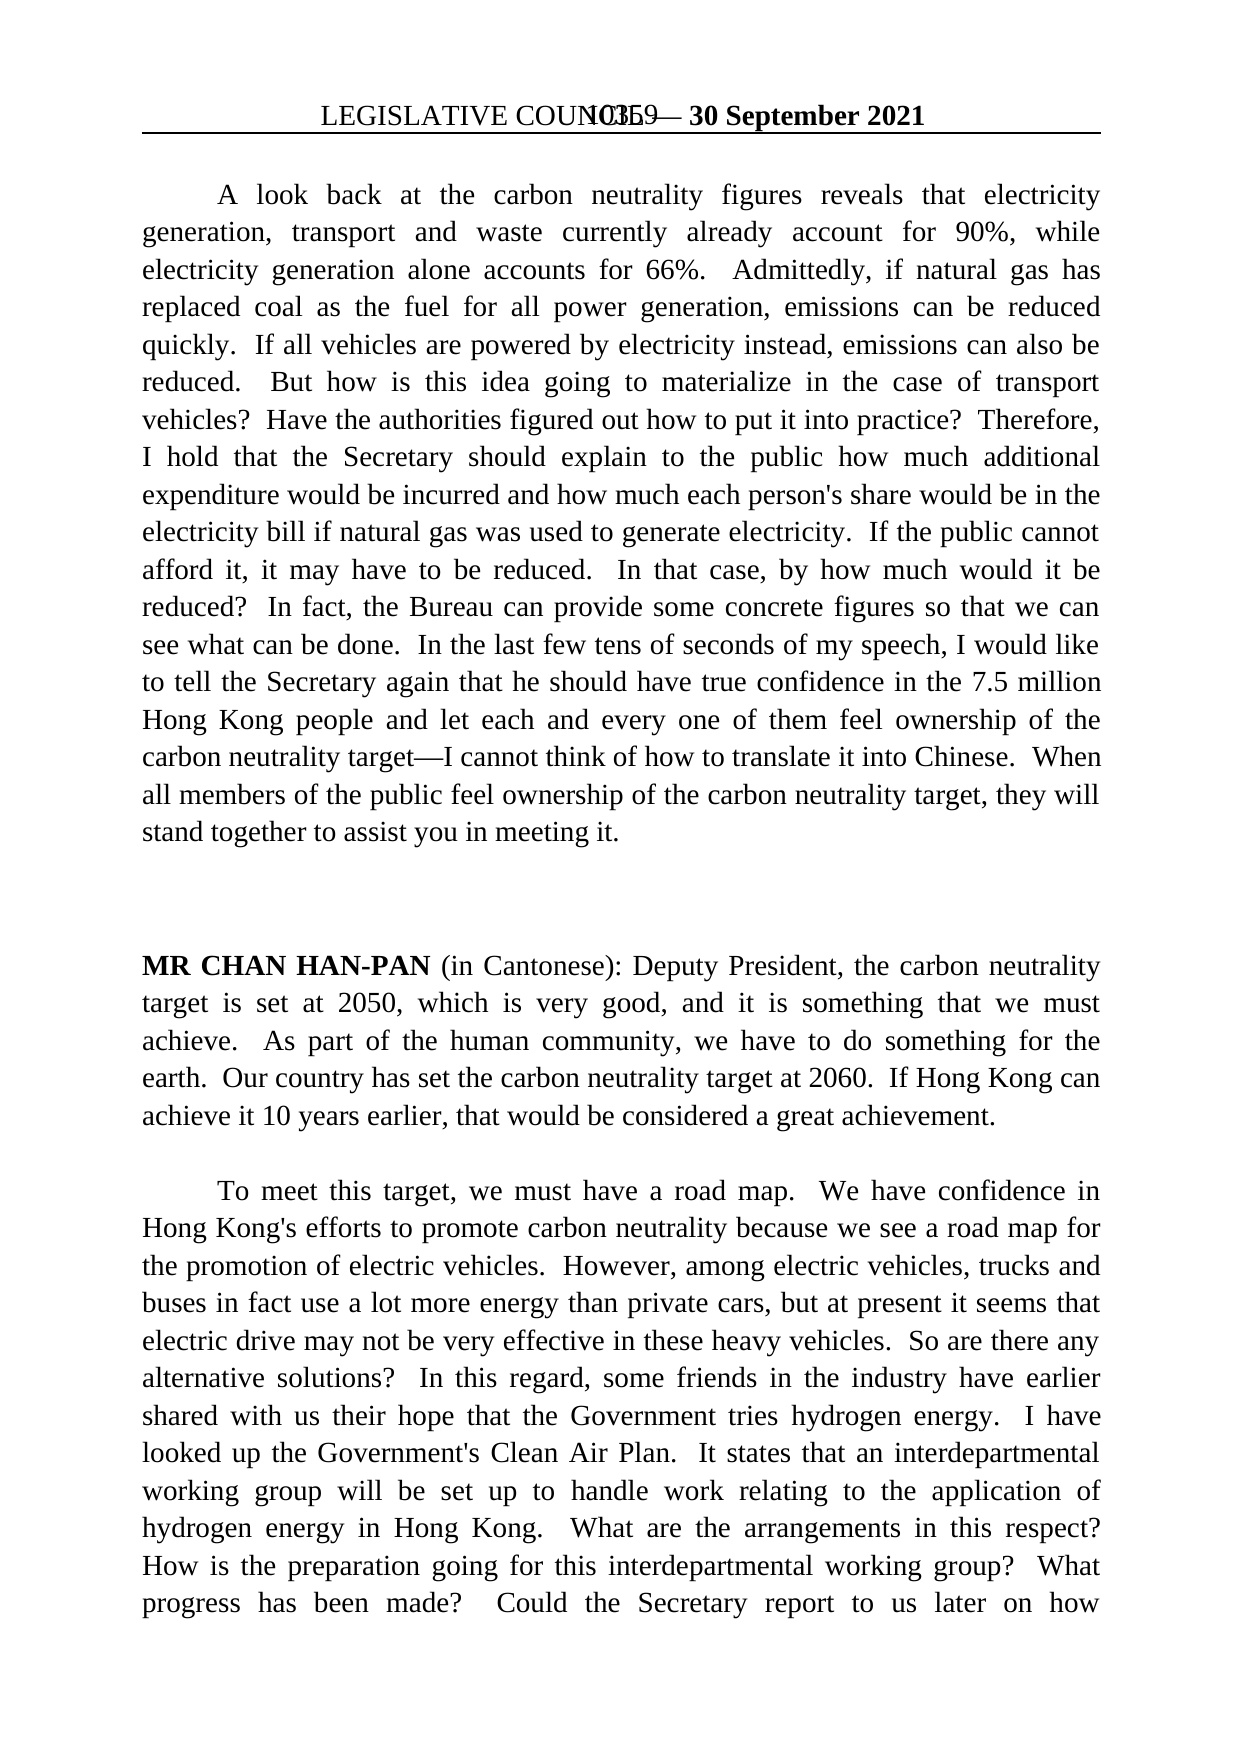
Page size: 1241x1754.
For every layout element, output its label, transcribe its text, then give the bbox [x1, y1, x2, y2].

text MR CHAN HAN-PAN (in Cantonese): Deputy President, the carbon neutrality target is set at 2050, which is very good, and it is something that we must achieve. As part of the human community, we have to do something for the earth. Our country has set the carbon neutrality target at 2060. If Hong Kong can achieve it 10 years earlier, that would be considered a great achievement. [142, 944, 1101, 1131]
text A look back at the carbon neutrality figures reveals that electricity generation, transport and waste currently already account for 90%, while electricity generation alone accounts for 66%. Admittedly, if natural gas has replaced coal as the fuel for all power generation, emissions can be reduced quickly. If all vehicles are powered by electricity instead, emissions can also be reduced. But how is this idea going to materialize in the case of transport vehicles? Have the authorities figured out how to put it into practice? Therefore, I hold that the Secretary should explain to the public how much additional expenditure would be incurred and how much each person's share would be in the electricity bill if natural gas was used to generate electricity. If the public cannot afford it, it may have to be reduced. In that case, by how much would it be reduced? In fact, the Bureau can provide some concrete figures so that we can see what can be done. In the last few tens of seconds of my speech, I would like to tell the Secretary again that he should have true confidence in the 7.5 million Hong Kong people and let each and every one of them feel ownership of the carbon neutrality target―I cannot think of how to translate it into Chinese. When all members of the public feel ownership of the carbon neutrality target, they will stand together to assist you in meeting it. [142, 173, 1101, 848]
text To meet this target, we must have a road map. We have confidence in Hong Kong's efforts to promote carbon neutrality because we see a road map for the promotion of electric vehicles. However, among electric vehicles, trucks and buses in fact use a lot more energy than private cars, but at present it seems that electric drive may not be very effective in these heavy vehicles. So are there any alternative solutions? In this regard, some friends in the industry have earlier shared with us their hope that the Government tries hydrogen energy. I have looked up the Government's Clean Air Plan. It states that an interdepartmental working group will be set up to handle work relating to the application of hydrogen energy in Hong Kong. What are the arrangements in this respect? How is the preparation going for this interdepartmental working group? What progress has been made? Could the Secretary report to us later on how [142, 1169, 1101, 1619]
